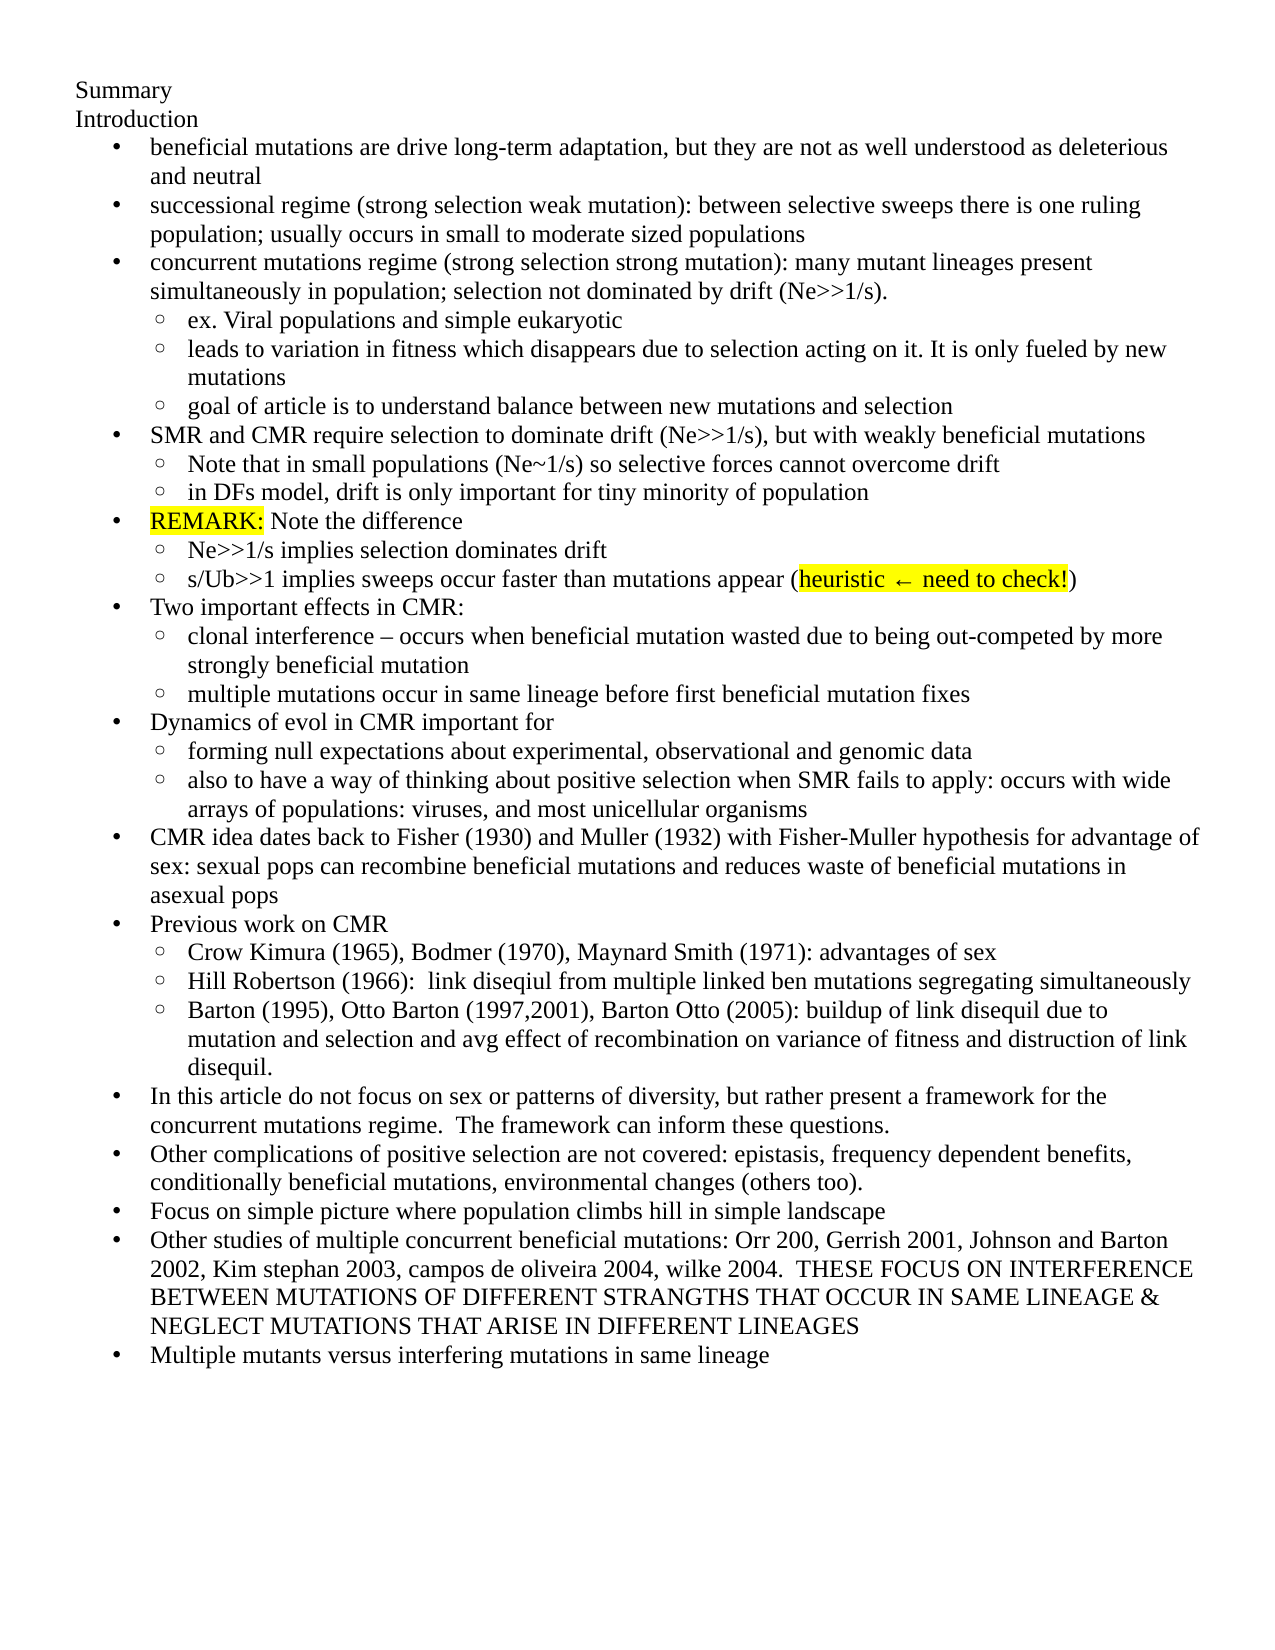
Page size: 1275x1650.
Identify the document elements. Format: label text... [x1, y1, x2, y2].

list clonal interference – occurs when beneficial mutation wasted due to being out-competed by more strongly beneficial mutation [150, 621, 1200, 679]
list In this article do not focus on sex or patterns of diversity, but rather present a framework for the concurrent mutations regime. The framework can inform these questions. [112, 1081, 1200, 1139]
list Ne>>1/s implies selection dominates drift [150, 535, 1200, 564]
list SMR and CMR require selection to dominate drift (Ne>>1/s), but with weakly beneficial mutations [112, 420, 1200, 449]
list Previous work on CMR [112, 909, 1200, 937]
text Introduction [75, 104, 1200, 132]
list leads to variation in fitness which disappears due to selection acting on it. It is only fueled by new mutations [150, 334, 1200, 391]
list Other complications of positive selection are not covered: epistasis, frequency dependent benefits, conditionally beneficial mutations, environmental changes (others too). [112, 1139, 1200, 1196]
list s/Ub>>1 implies sweeps occur faster than mutations appear (heuristic ← need to check!) [150, 564, 1200, 592]
list ex. Viral populations and simple eukaryotic [150, 305, 1200, 334]
list Two important effects in CMR: [112, 592, 1200, 621]
text Summary [75, 75, 1200, 104]
list Dynamics of evol in CMR important for [112, 707, 1200, 736]
list beneficial mutations are drive long-term adaptation, but they are not as well understood as deleterious and neutral [112, 132, 1200, 190]
list Focus on simple picture where population climbs hill in simple landscape [112, 1196, 1200, 1225]
list Note that in small populations (Ne~1/s) so selective forces cannot overcome drift [150, 449, 1200, 477]
list multiple mutations occur in same lineage before first beneficial mutation fixes [150, 679, 1200, 707]
list concurrent mutations regime (strong selection strong mutation): many mutant lineages present simultaneously in population; selection not dominated by drift (Ne>>1/s). [112, 247, 1200, 305]
list CMR idea dates back to Fisher (1930) and Muller (1932) with Fisher-Muller hypothesis for advantage of sex: sexual pops can recombine beneficial mutations and reduces waste of beneficial mutations in asexual pops [112, 822, 1200, 909]
list Barton (1995), Otto Barton (1997,2001), Barton Otto (2005): buildup of link disequil due to mutation and selection and avg effect of recombination on variance of fitness and distruction of link disequil. [150, 995, 1200, 1081]
list Hill Robertson (1966): link diseqiul from multiple linked ben mutations segregating simultaneously [150, 966, 1200, 995]
list forming null expectations about experimental, observational and genomic data [150, 736, 1200, 765]
list also to have a way of thinking about positive selection when SMR fails to apply: occurs with wide arrays of populations: viruses, and most unicellular organisms [150, 765, 1200, 822]
list successional regime (strong selection weak mutation): between selective sweeps there is one ruling population; usually occurs in small to moderate sized populations [112, 190, 1200, 247]
list REMARK: Note the difference [112, 506, 1200, 535]
list Crow Kimura (1965), Bodmer (1970), Maynard Smith (1971): advantages of sex [150, 937, 1200, 966]
list goal of article is to understand balance between new mutations and selection [150, 391, 1200, 420]
list Other studies of multiple concurrent beneficial mutations: Orr 200, Gerrish 2001, Johnson and Barton 2002, Kim stephan 2003, campos de oliveira 2004, wilke 2004. THESE FOCUS ON INTERFERENCE BETWEEN MUTATIONS OF DIFFERENT STRANGTHS THAT OCCUR IN SAME LINEAGE & NEGLECT MUTATIONS THAT ARISE IN DIFFERENT LINEAGES [112, 1225, 1200, 1340]
list Multiple mutants versus interfering mutations in same lineage [112, 1340, 1200, 1369]
list in DFs model, drift is only important for tiny minority of population [150, 477, 1200, 506]
